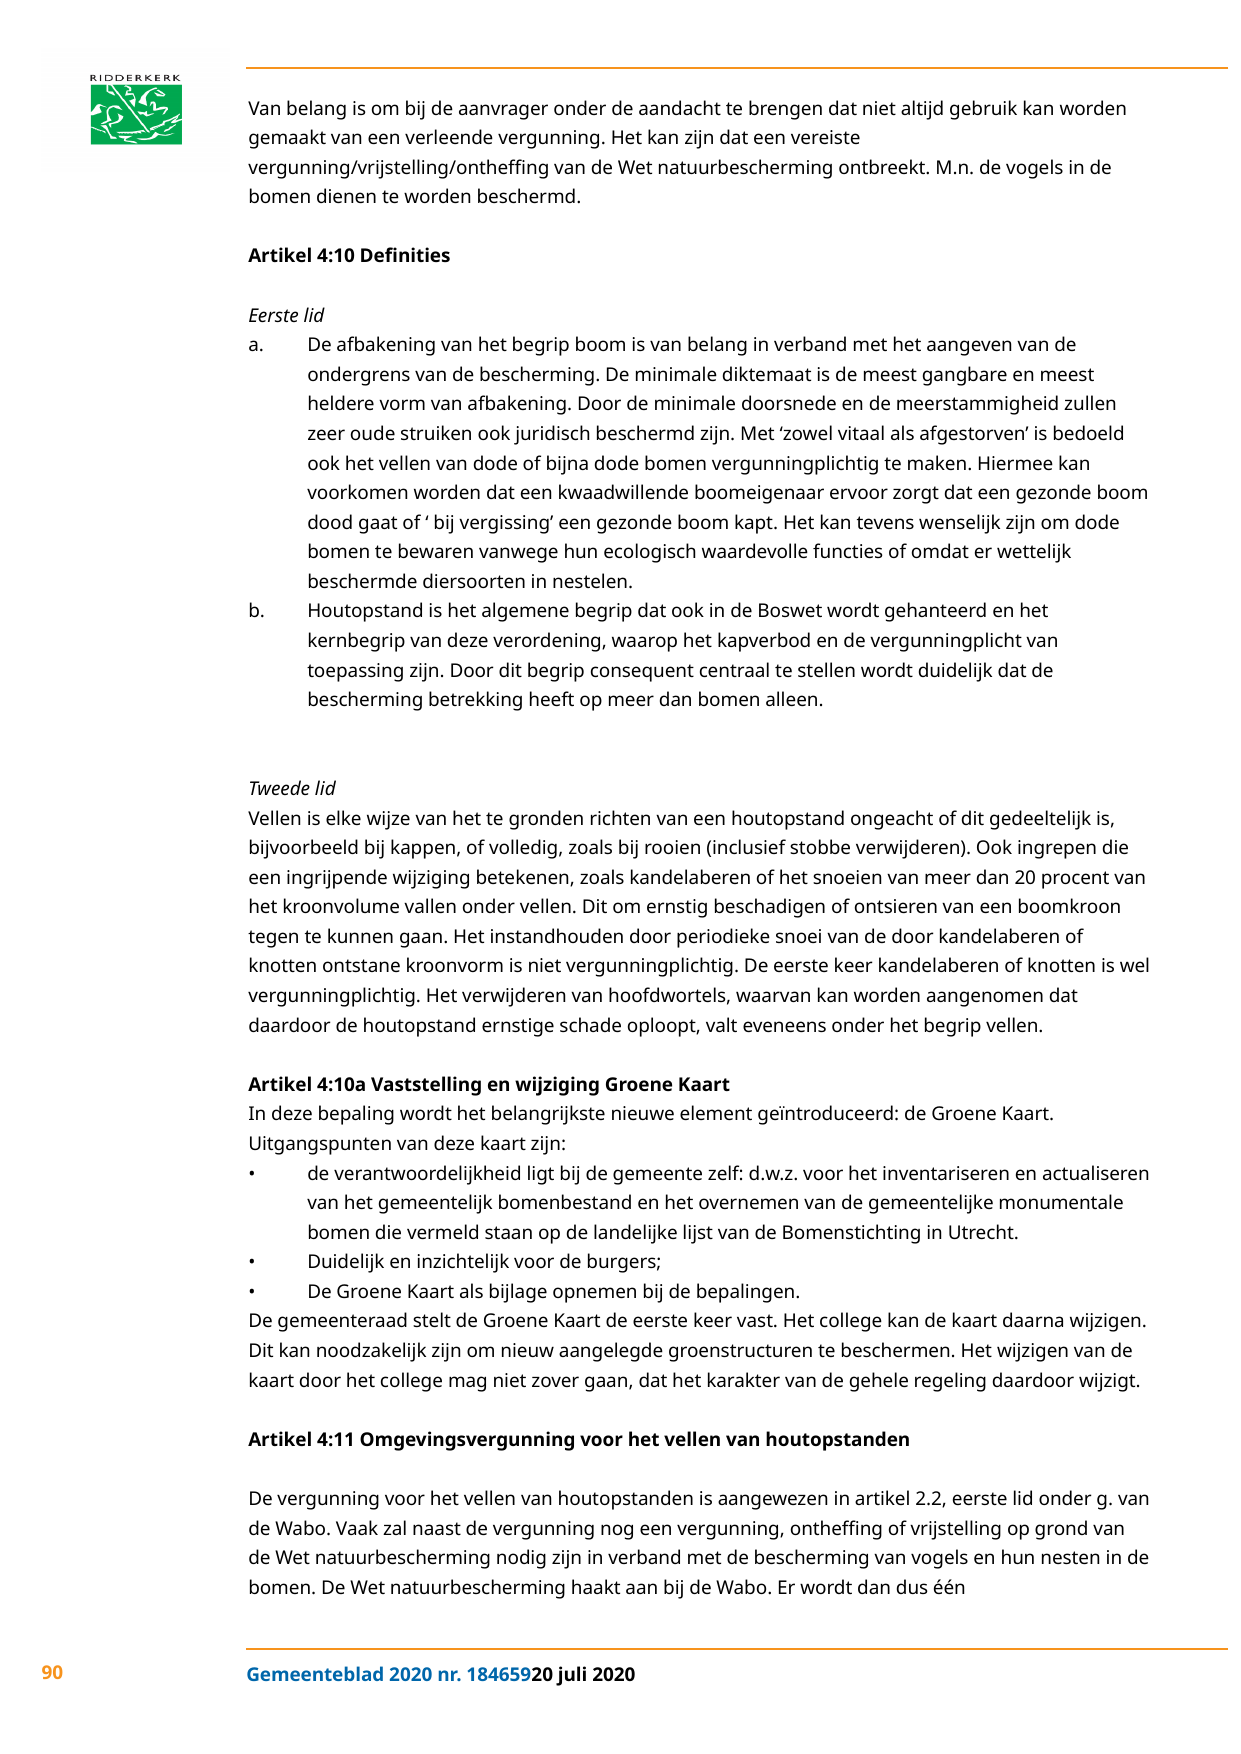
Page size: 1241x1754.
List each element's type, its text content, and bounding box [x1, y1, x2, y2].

picture [41, 47, 231, 172]
list Duidelijk en inzichtelijk voor de burgers; [248, 1248, 1152, 1274]
list Houtopstand is het algemene begrip dat ook in de Boswet wordt gehanteerd en het kernbegrip van deze verordening, waarop het kapverbod en de vergunningplicht van toepassing zijn. Door dit begrip consequent centraal te stellen wordt duidelijk dat de bescherming betrekking heeft op meer dan bomen alleen. [248, 598, 1152, 712]
text In deze bepaling wordt het belangrijkste nieuwe element geïntroduceerd: de Groene Kaart. [248, 1101, 1152, 1126]
text Vellen is elke wijze van het te gronden richten van een houtopstand ongeacht of dit gedeeltelijk is, bijvoorbeeld bij kappen, of volledig, zoals bij rooien (inclusief stobbe verwijderen). Ook ingrepen die een ingrijpende wijziging betekenen, zoals kandelaberen of het snoeien van meer dan 20 procent van het kroonvolume vallen onder vellen. Dit om ernstig beschadigen of ontsieren van een boomkroon tegen te kunnen gaan. Het instandhouden door periodieke snoei van de door kandelaberen of knotten ontstane kroonvorm is niet vergunningplichtig. De eerste keer kandelaberen of knotten is wel vergunningplichtig. Het verwijderen van hoofdwortels, waarvan kan worden aangenomen dat daardoor de houtopstand ernstige schade oploopt, valt eveneens onder het begrip vellen. [248, 805, 1152, 1038]
text Artikel 4:10 Definities [248, 243, 1152, 268]
text Artikel 4:11 Omgevingsvergunning voor het vellen van houtopstanden [248, 1426, 1152, 1452]
text Artikel 4:10a Vaststelling en wijziging Groene Kaart [248, 1071, 1152, 1097]
text Van belang is om bij de aanvrager onder de aandacht te brengen dat niet altijd gebruik kan worden gemaakt van een verleende vergunning. Het kan zijn dat een vereiste vergunning/vrijstelling/ontheffing van de Wet natuurbescherming ontbreekt. M.n. de vogels in de bomen dienen te worden beschermd. [248, 95, 1152, 209]
list de verantwoordelijkheid ligt bij de gemeente zelf: d.w.z. voor het inventariseren en actualiseren van het gemeentelijk bomenbestand en het overnemen van de gemeentelijke monumentale bomen die vermeld staan op de landelijke lijst van de Bomenstichting in Utrecht. [248, 1160, 1152, 1245]
text Tweede lid [248, 775, 1152, 801]
list De Groene Kaart als bijlage opnemen bij de bepalingen. [248, 1278, 1152, 1304]
text De vergunning voor het vellen van houtopstanden is aangewezen in artikel 2.2, eerste lid onder g. van de Wabo. Vaak zal naast de vergunning nog een vergunning, ontheffing of vrijstelling op grond van de Wet natuurbescherming nodig zijn in verband met de bescherming van vogels en hun nesten in de bomen. De Wet natuurbescherming haakt aan bij de Wabo. Er wordt dan dus één [248, 1485, 1152, 1600]
text Uitgangspunten van deze kaart zijn: [248, 1130, 1152, 1156]
list De afbakening van het begrip boom is van belang in verband met het aangeven van de ondergrens van de bescherming. De minimale diktemaat is de meest gangbare en meest heldere vorm van afbakening. Door de minimale doorsnede en de meerstammigheid zullen zeer oude struiken ook juridisch beschermd zijn. Met ‘zowel vitaal als afgestorven’ is bedoeld ook het vellen van dode of bijna dode bomen vergunningplichtig te maken. Hiermee kan voorkomen worden dat een kwaadwillende boomeigenaar ervoor zorgt dat een gezonde boom dood gaat of ‘ bij vergissing’ een gezonde boom kapt. Het kan tevens wenselijk zijn om dode bomen te bewaren vanwege hun ecologisch waardevolle functies of omdat er wettelijk beschermde diersoorten in nestelen. [248, 331, 1152, 594]
text Eerste lid [248, 302, 1152, 328]
text De gemeenteraad stelt de Groene Kaart de eerste keer vast. Het college kan de kaart daarna wijzigen. Dit kan noodzakelijk zijn om nieuw aangelegde groenstructuren te beschermen. Het wijzigen van de kaart door het college mag niet zover gaan, dat het karakter van de gehele regeling daardoor wijzigt. [248, 1308, 1152, 1393]
